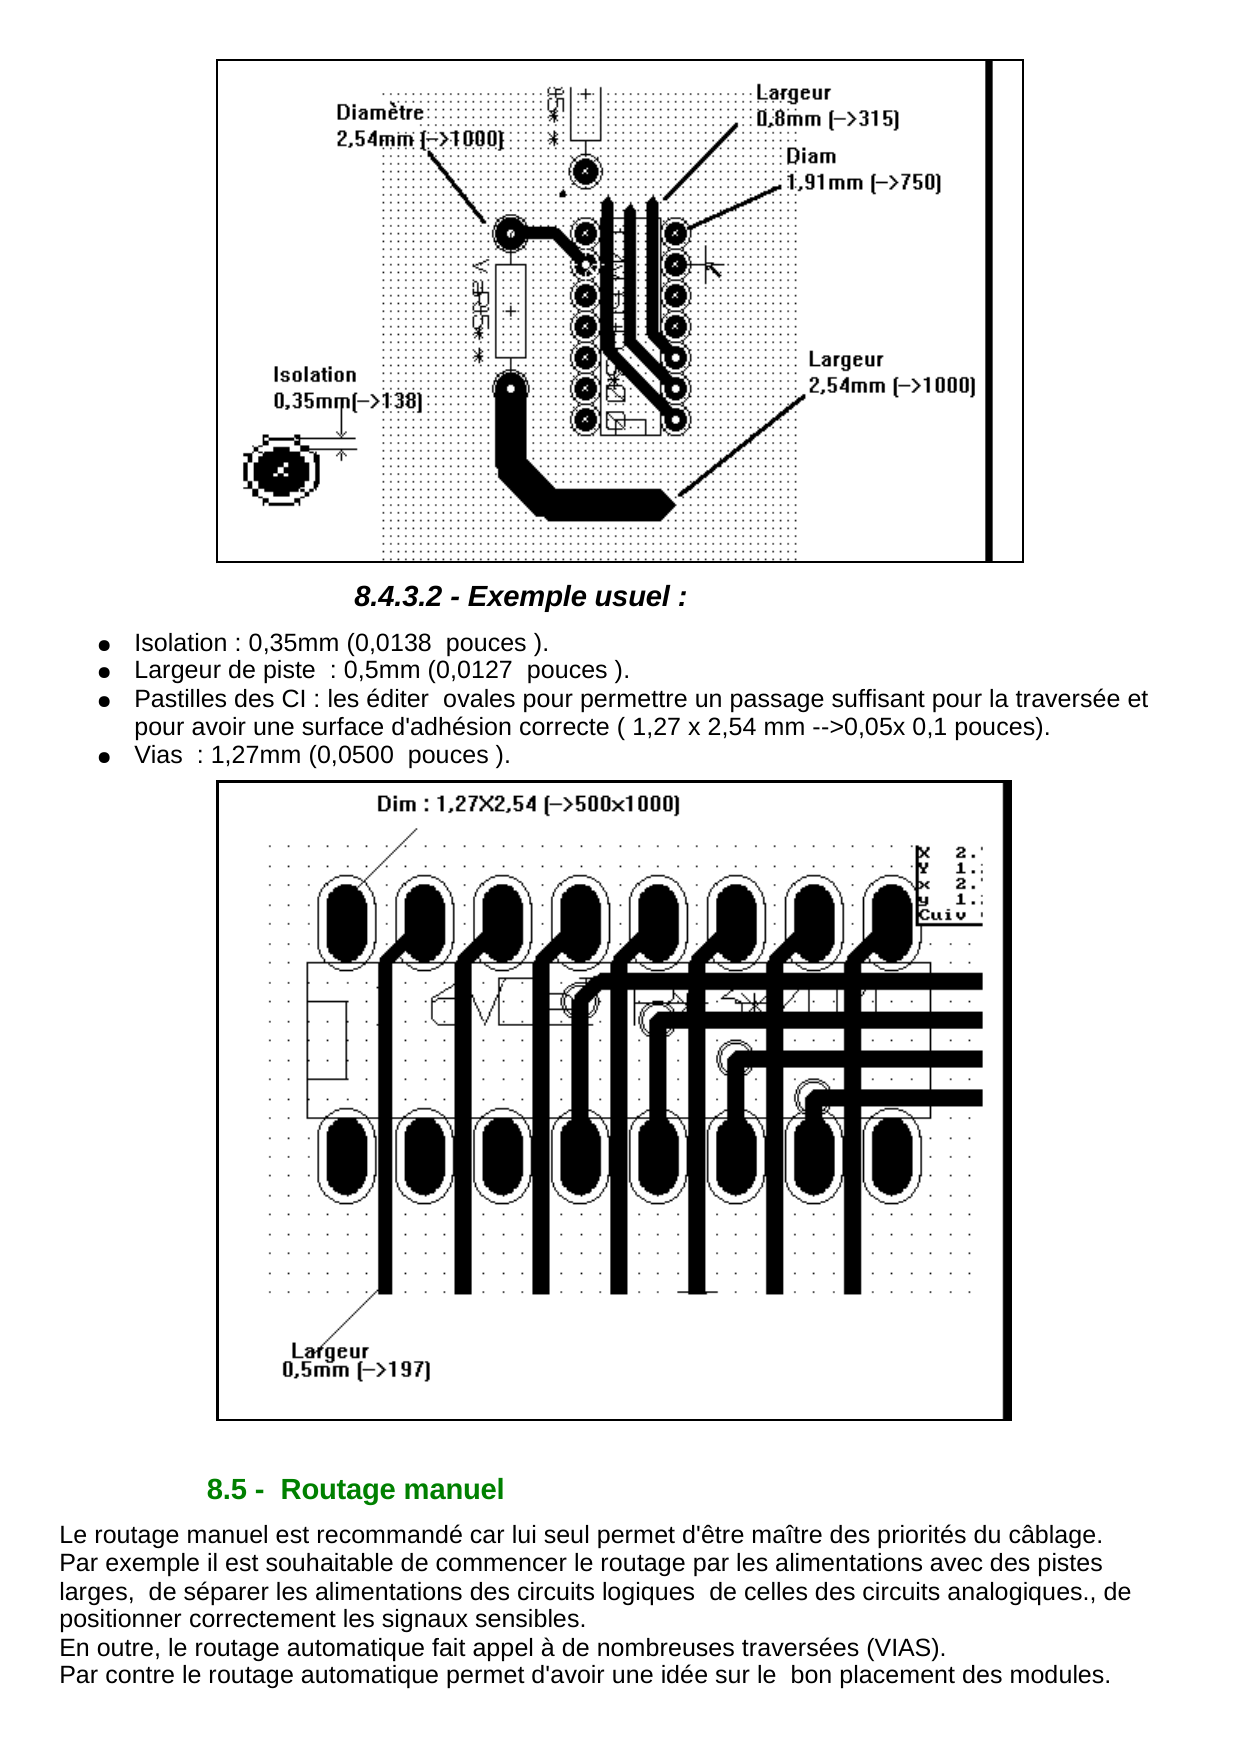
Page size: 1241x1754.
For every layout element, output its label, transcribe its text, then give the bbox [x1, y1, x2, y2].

text Le routage manuel est recommandé car lui seul permet d'être maître des priorités du câblage. [59, 1521, 1181, 1549]
text Par contre le routage automatique permet d'avoir une idée sur le bon placement des modules. [59, 1661, 1181, 1689]
text En outre, le routage automatique fait appel à de nombreuses traversées (VIAS). [59, 1633, 1181, 1661]
list Pastilles des CI : les éditer ovales pour permettre un passage suffisant pour la traversée et pour avoir une surface d'adhésion correcte ( 1,27 x 2,54 mm -->0,05x 0,1 pouces). [97, 684, 1181, 741]
subtitle Exemple usuel : [280, 580, 1181, 612]
text Par exemple il est souhaitable de commencer le routage par les alimentations avec des pistes larges, de séparer les alimentations des circuits logiques de celles des circuits analogiques., de positionner correctement les signaux sensibles. [59, 1549, 1181, 1633]
list Isolation : 0,35mm (0,0138 pouces ). [97, 628, 1181, 656]
subtitle Routage manuel [133, 1473, 1181, 1505]
list Vias : 1,27mm (0,0500 pouces ). [97, 741, 1181, 768]
list Largeur de piste : 0,5mm (0,0127 pouces ). [97, 656, 1181, 684]
